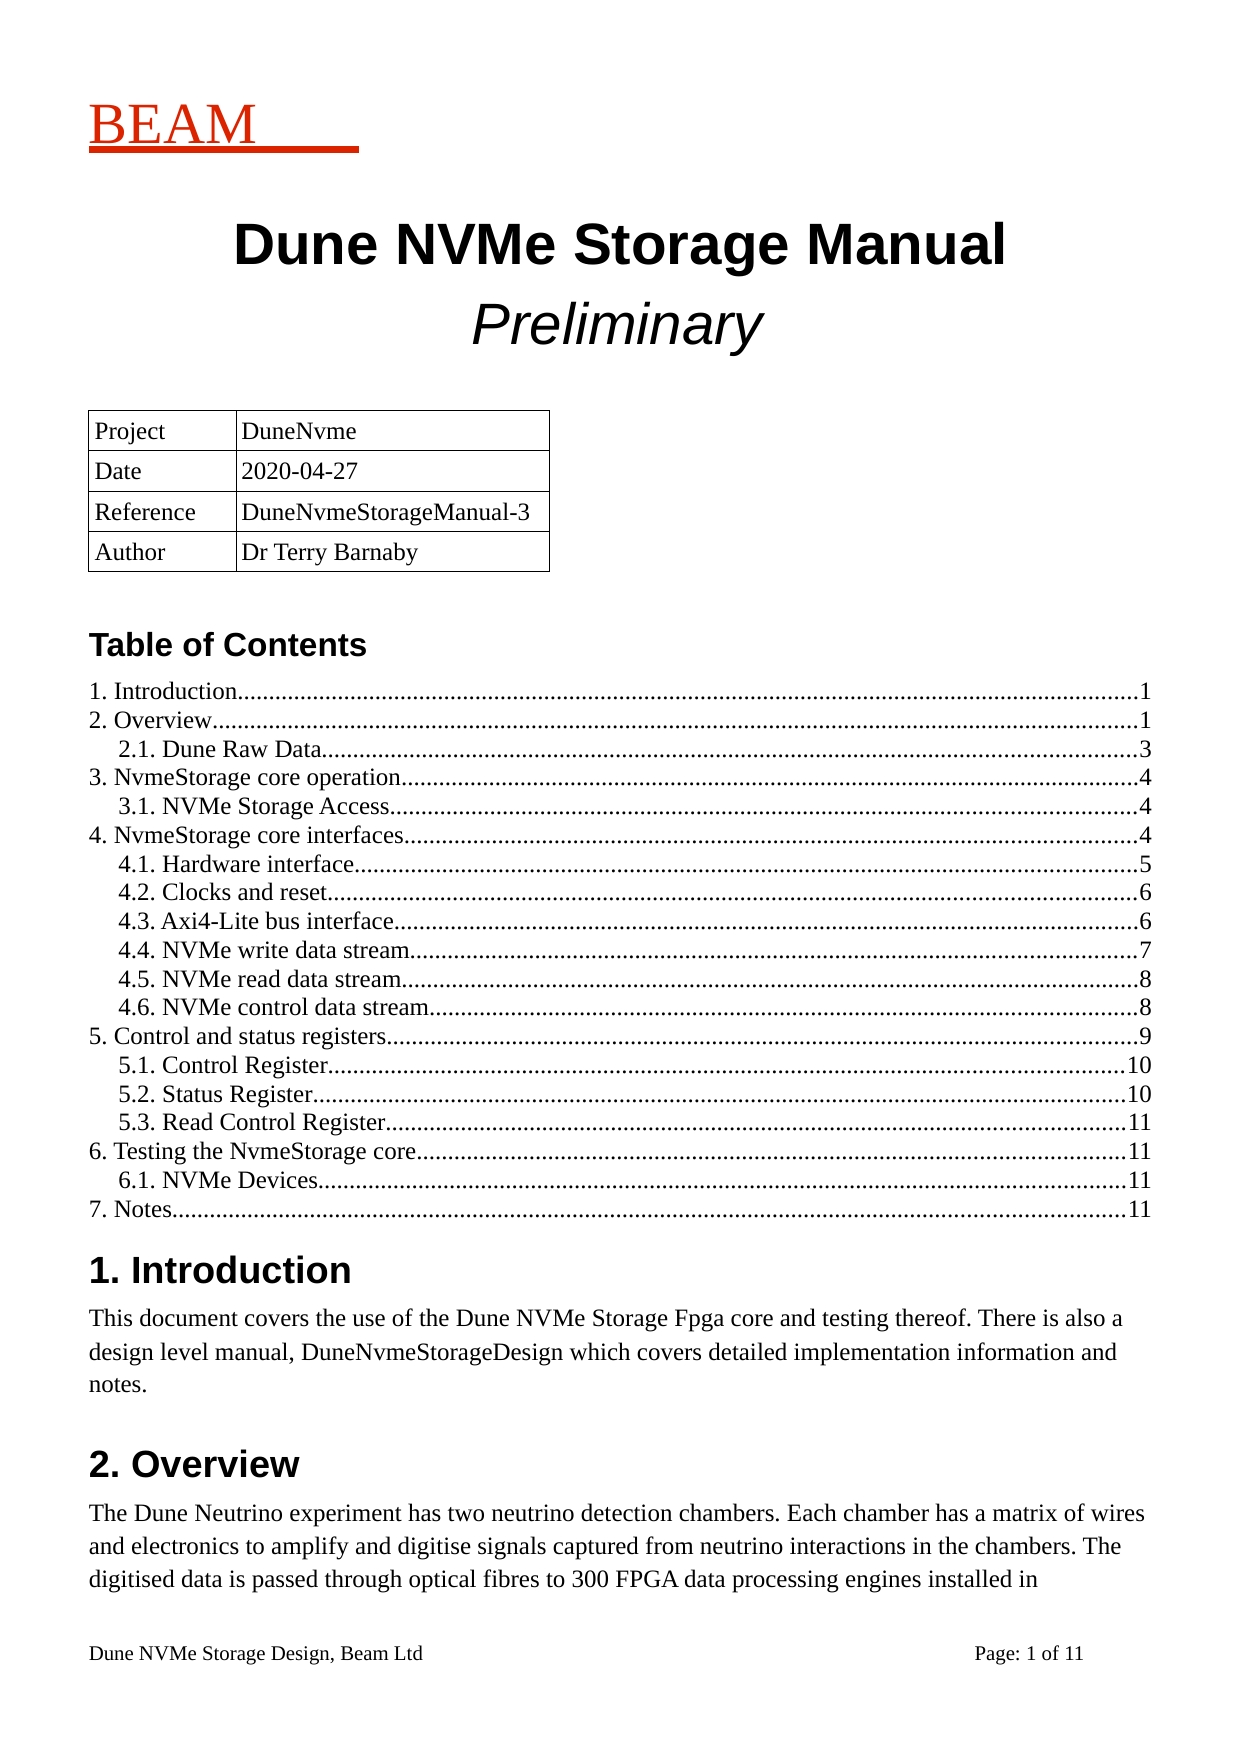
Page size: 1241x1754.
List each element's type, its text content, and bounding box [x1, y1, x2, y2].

table_cell Reference [89, 492, 236, 531]
text 4.3. Axi4-Lite bus interface 6 [118, 906, 1152, 935]
text 6.1. NVMe Devices 11 [118, 1165, 1152, 1194]
text 4. NvmeStorage core interfaces 4 [88, 820, 1152, 849]
text 5.3. Read Control Register 11 [118, 1107, 1152, 1136]
text 5.1. Control Register 10 [118, 1050, 1152, 1079]
text 2.1. Dune Raw Data 3 [118, 734, 1152, 762]
text Preliminary [88, 290, 1152, 357]
text The Dune Neutrino experiment has two neutrino detection chambers. Each chamber has a matrix of wires and electronics to amplify and digitise signals captured from neutrino interactions in the chambers. The digitised data is passed through optical fibres to 300 FPGA data processing engines installed in [88, 1498, 1152, 1593]
text 5.2. Status Register 10 [118, 1079, 1152, 1107]
title Dune NVMe Storage Manual [88, 210, 1152, 277]
text 6. Testing the NvmeStorage core 11 [88, 1136, 1152, 1165]
text 2. Overview 1 [88, 705, 1152, 734]
table_cell 2020-04-27 [237, 451, 549, 491]
text 4.2. Clocks and reset 6 [118, 877, 1152, 906]
table_cell Author [89, 532, 236, 571]
subtitle Table of Contents [88, 625, 1152, 664]
table_cell Date [89, 451, 236, 491]
text 7. Notes 11 [88, 1194, 1152, 1222]
text 4.5. NVMe read data stream 8 [118, 964, 1152, 992]
table_header DuneNvme [237, 411, 549, 450]
text This document covers the use of the Dune NVMe Storage Fpga core and testing thereof. There is also a design level manual, DuneNvmeStorageDesign which covers detailed implementation information and notes. [88, 1303, 1152, 1398]
text 4.1. Hardware interface 5 [118, 849, 1152, 877]
text 1. Introduction 1 [88, 676, 1152, 705]
subtitle Overview [88, 1442, 1152, 1486]
text 4.4. NVMe write data stream 7 [118, 935, 1152, 964]
text 4.6. NVMe control data stream 8 [118, 992, 1152, 1021]
table_header Project [89, 411, 236, 450]
text 5. Control and status registers 9 [88, 1021, 1152, 1050]
subtitle Introduction [88, 1247, 1152, 1291]
table_cell Dr Terry Barnaby [237, 532, 549, 571]
text 3.1. NVMe Storage Access 4 [118, 791, 1152, 820]
table_cell DuneNvmeStorageManual-3 [237, 492, 549, 531]
text 3. NvmeStorage core operation 4 [88, 762, 1152, 791]
